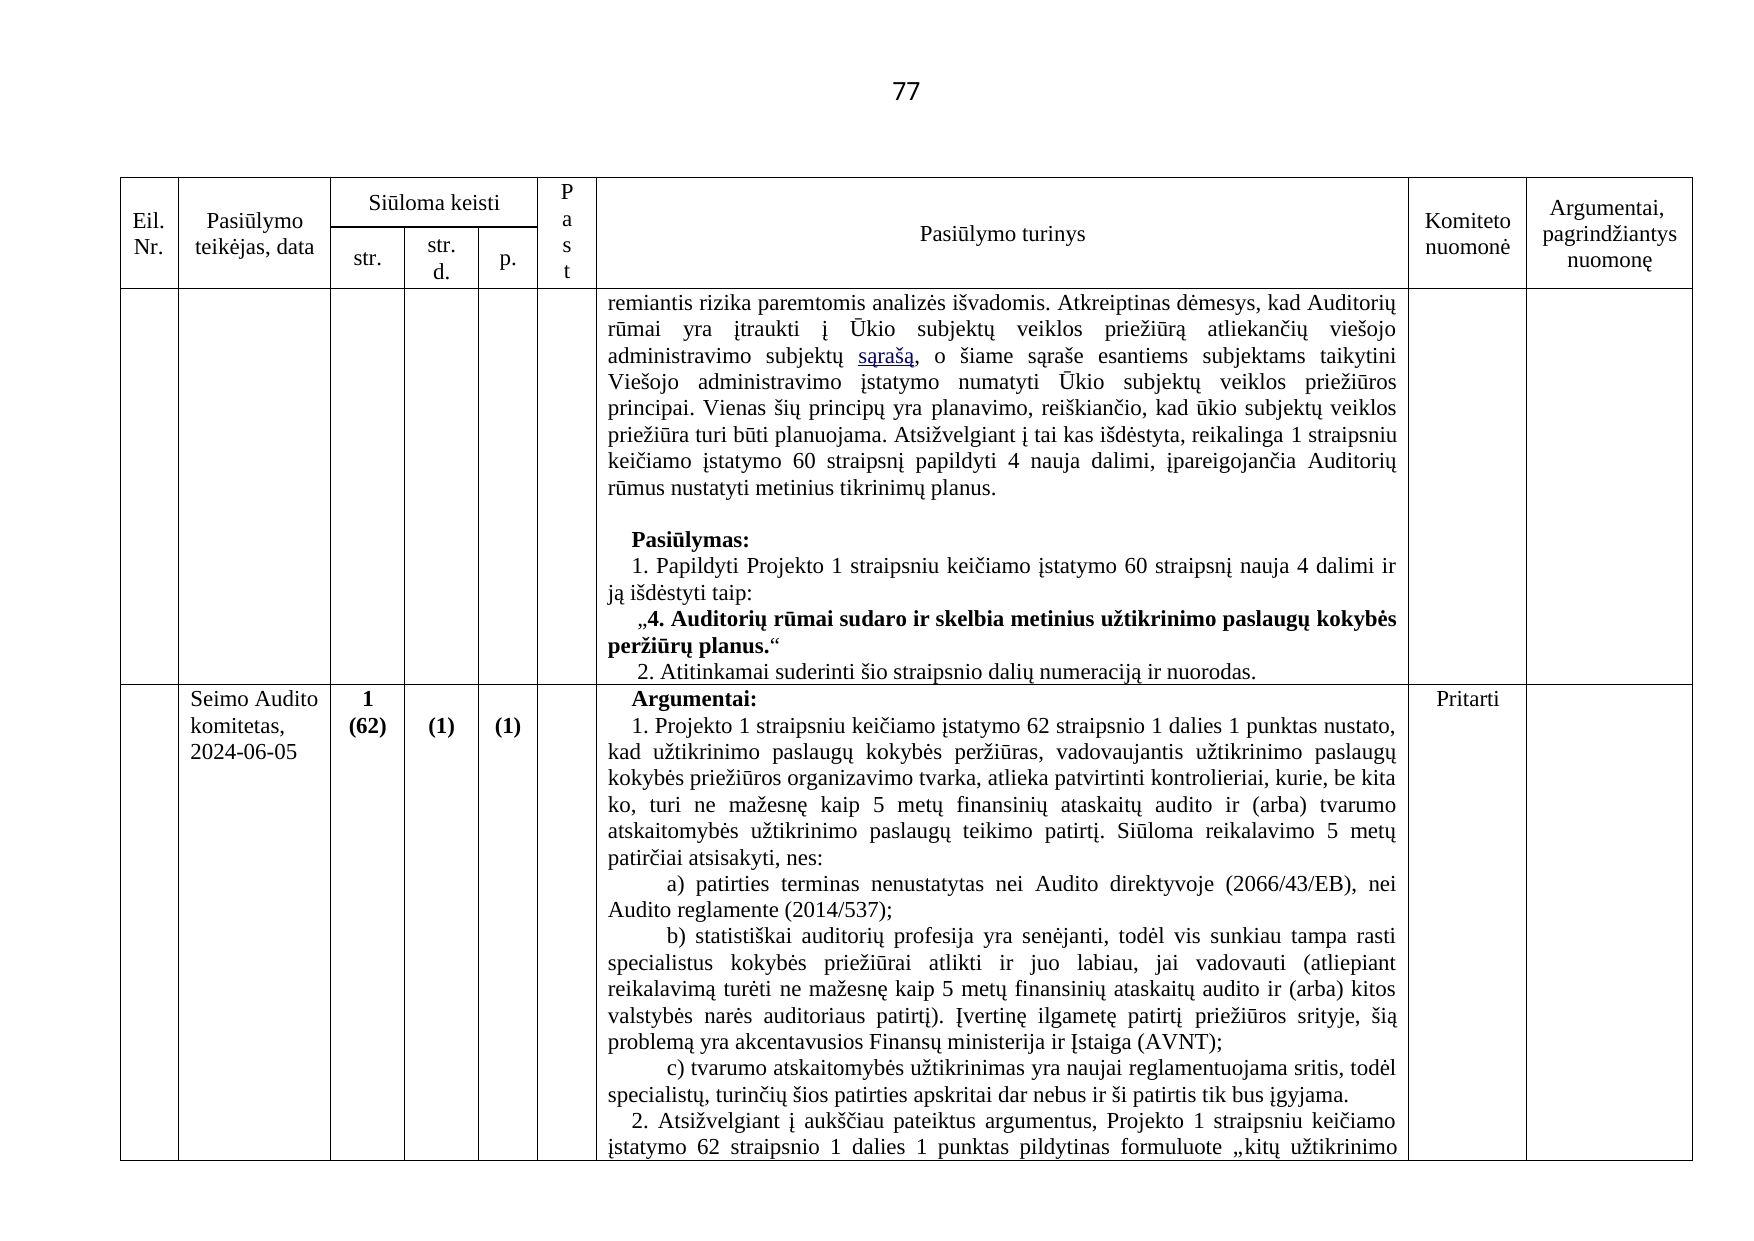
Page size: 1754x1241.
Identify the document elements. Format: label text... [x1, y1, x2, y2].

table_cell (1) [405, 685, 478, 1160]
table_cell N [538, 289, 596, 684]
table_cell str. d. [405, 228, 478, 288]
table_cell Argumentai: 1. Projekto 1 straipsniu keičiamo įstatymo 62 straipsnio 1 dalies 1 punktas nustato, kad užtikrinimo paslaugų kokybės peržiūras, vadovaujantis užtikrinimo paslaugų kokybės priežiūros organizavimo tvarka, atlieka patvirtinti kontrolieriai, kurie, be kita ko, turi ne mažesnę kaip 5 metų finansinių ataskaitų audito ir (arba) tvarumo atskaitomybės užtikrinimo paslaugų teikimo patirtį. Siūloma reikalavimo 5 metų patirčiai atsisakyti, nes: a) patirties terminas nenustatytas nei Audito direktyvoje (2066/43/EB), nei Audito reglamente (2014/537); b) statistiškai auditorių profesija yra senėjanti, todėl vis sunkiau tampa rasti specialistus kokybės priežiūrai atlikti ir juo labiau, jai vadovauti (atliepiant reikalavimą turėti ne mažesnę kaip 5 metų finansinių ataskaitų audito ir (arba) kitos valstybės narės auditoriaus patirtį). Įvertinę ilgametę patirtį priežiūros srityje, šią problemą yra akcentavusios Finansų ministerija ir Įstaiga (AVNT); c) tvarumo atskaitomybės užtikrinimas yra naujai reglamentuojama sritis, todėl specialistų, turinčių šios patirties apskritai dar nebus ir ši patirtis tik bus įgyjama. 2. Atsižvelgiant į aukščiau pateiktus argumentus, Projekto 1 straipsniu keičiamo įstatymo 62 straipsnio 1 dalies 1 punktas pildytinas formuluote „kitų užtikrinimo [597, 685, 1408, 1160]
table_cell Pritarti [1409, 685, 1526, 1160]
table_header Argumentai, pagrindžiantys nuomonę [1527, 178, 1692, 288]
table_cell str. [331, 228, 404, 288]
table_cell [1409, 289, 1526, 684]
table_cell [1527, 289, 1692, 684]
table_cell p. [479, 228, 537, 288]
table_header Komiteto nuomonė [1409, 178, 1526, 288]
table_cell [179, 289, 330, 684]
table_cell [538, 685, 596, 1160]
table_cell remiantis rizika paremtomis analizės išvadomis. Atkreiptinas dėmesys, kad Auditorių rūmai yra įtraukti į Ūkio subjektų veiklos priežiūrą atliekančių viešojo administravimo subjektų sąrašą, o šiame sąraše esantiems subjektams taikytini Viešojo administravimo įstatymo numatyti Ūkio subjektų veiklos priežiūros principai. Vienas šių principų yra planavimo, reiškiančio, kad ūkio subjektų veiklos priežiūra turi būti planuojama. Atsižvelgiant į tai kas išdėstyta, reikalinga 1 straipsniu keičiamo įstatymo 60 straipsnį papildyti 4 nauja dalimi, įpareigojančia Auditorių rūmus nustatyti metinius tikrinimų planus. Pasiūlymas: 1. Papildyti Projekto 1 straipsniu keičiamo įstatymo 60 straipsnį nauja 4 dalimi ir ją išdėstyti taip: „4. Auditorių rūmai sudaro ir skelbia metinius užtikrinimo paslaugų kokybės peržiūrų planus.“ 2. Atitinkamai suderinti šio straipsnio dalių numeraciją ir nuorodas. [597, 289, 1408, 684]
table_cell [1527, 685, 1692, 1160]
table_header Pasiūlymo turinys [597, 178, 1408, 288]
table_cell [331, 289, 404, 684]
table_cell Seimo Audito komitetas, 2024-06-05 [179, 685, 330, 1160]
table_header Pasiūlymo teikėjas, data [179, 178, 330, 288]
table_cell (1) [479, 685, 537, 1160]
table_header Siūloma keisti [331, 178, 537, 226]
table_header Pastabos [538, 178, 596, 288]
table_cell [121, 685, 178, 1160]
table_cell 1 (62) [331, 685, 404, 1160]
table_header Eil. Nr. [121, 178, 178, 288]
table_cell [121, 289, 178, 684]
table_cell [479, 289, 537, 684]
table_cell [405, 289, 478, 684]
